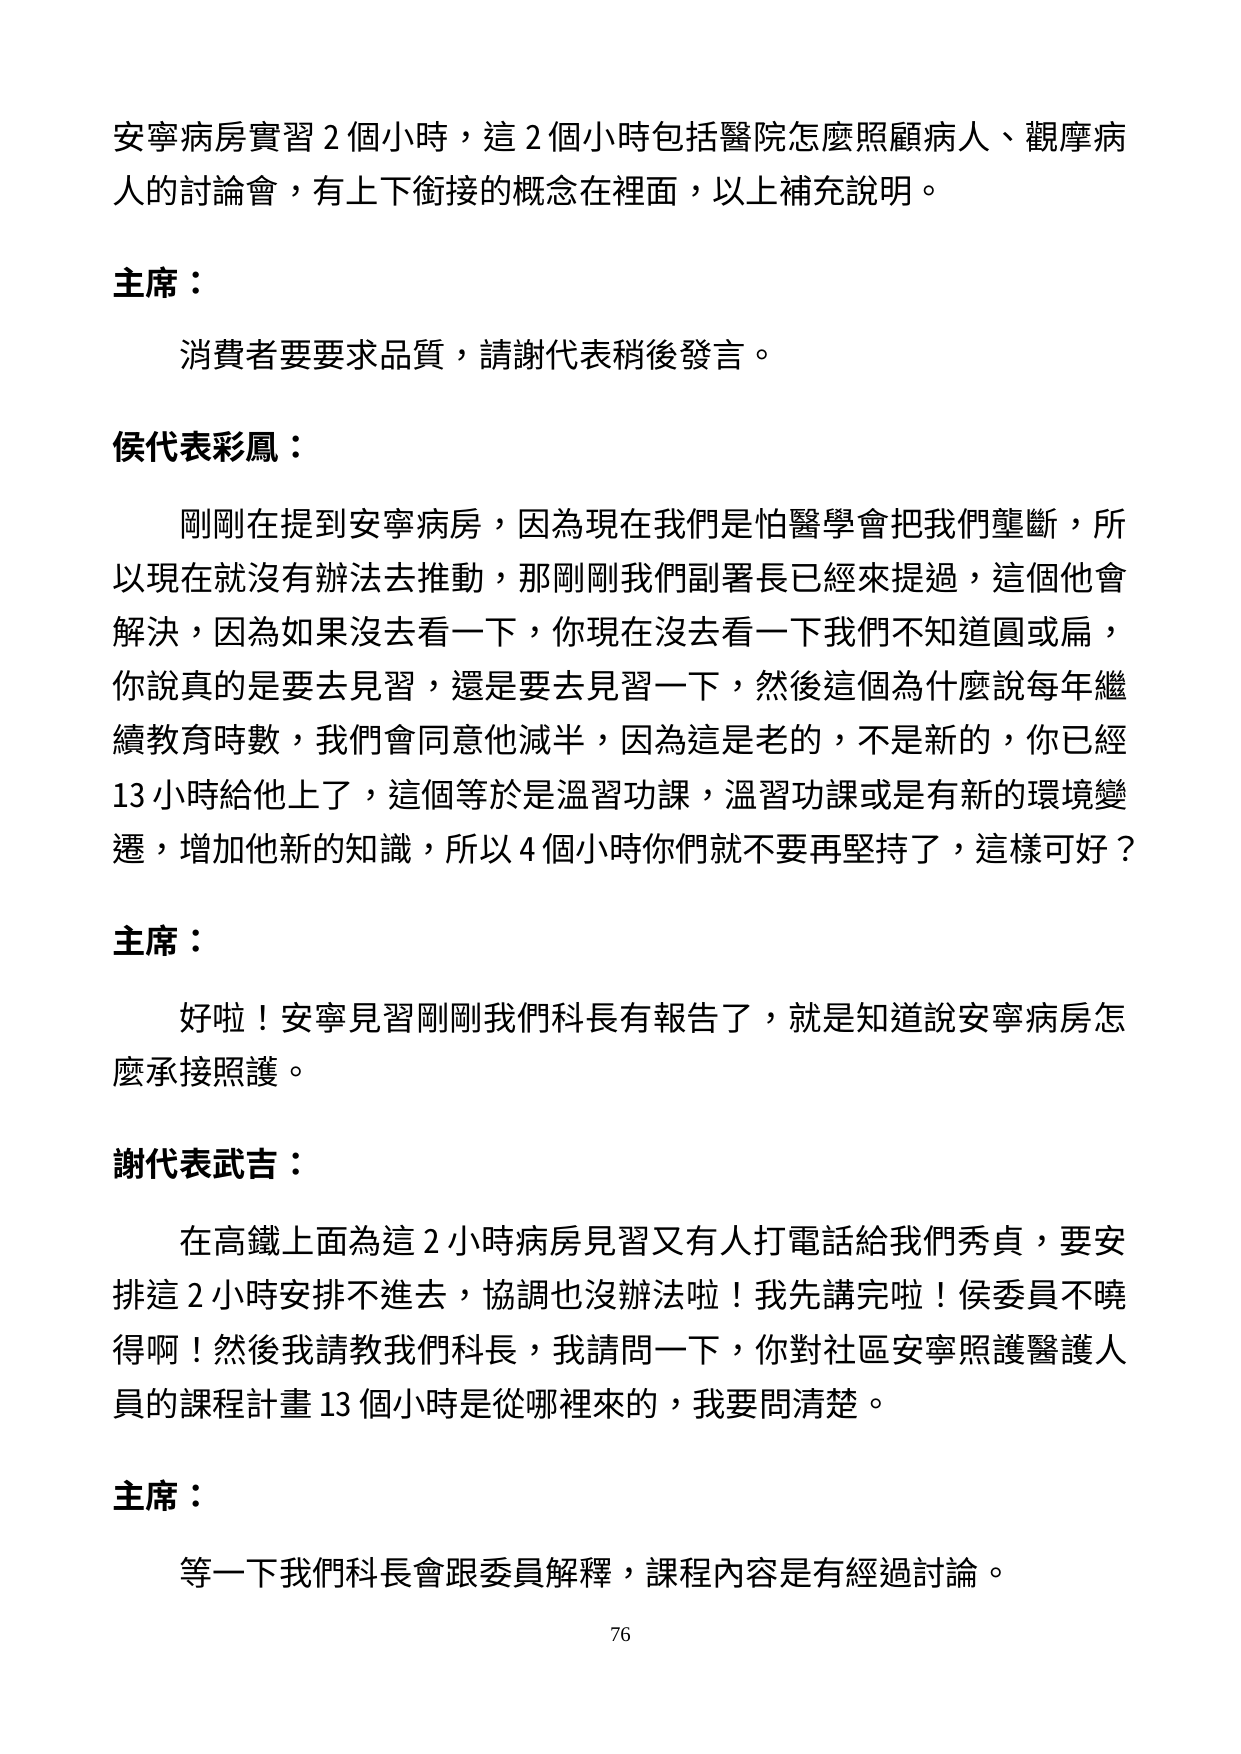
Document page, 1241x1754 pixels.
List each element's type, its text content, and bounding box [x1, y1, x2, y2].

text 謝代表武吉： [112, 1120, 1128, 1183]
text 在高鐵上面為這2小時病房見習又有人打電話給我們秀貞，要安排這2小時安排不進去，協調也沒辦法啦！我先講完啦！侯委員不曉得啊！然後我請教我們科長，我請問一下，你對社區安寧照護醫護人員的課程計畫13個小時是從哪裡來的，我要問清楚。 [112, 1209, 1128, 1426]
text 主席： [112, 1452, 1128, 1514]
text 等一下我們科長會跟委員解釋，課程內容是有經過討論。 [112, 1541, 1128, 1595]
text 侯代表彩鳳： [112, 403, 1128, 465]
text 剛剛在提到安寧病房，因為現在我們是怕醫學會把我們壟斷，所以現在就沒有辦法去推動，那剛剛我們副署長已經來提過，這個他會解決，因為如果沒去看一下，你現在沒去看一下我們不知道圓或扁，你說真的是要去見習，還是要去見習一下，然後這個為什麼說每年繼續教育時數，我們會同意他減半，因為這是老的，不是新的，你已經13小時給他上了，這個等於是溫習功課，溫習功課或是有新的環境變遷，增加他新的知識，所以4個小時你們就不要再堅持了，這樣可好？ [112, 492, 1128, 871]
text 消費者要要求品質，請謝代表稍後發言。 [112, 328, 1128, 377]
text 主席： [112, 897, 1128, 959]
text 主席： [112, 240, 1128, 302]
text 好啦！安寧見習剛剛我們科長有報告了，就是知道說安寧病房怎麼承接照護。 [112, 986, 1128, 1094]
text 安寧病房實習2個小時，這2個小時包括醫院怎麼照顧病人、觀摩病人的討論會，有上下銜接的概念在裡面，以上補充說明。 [112, 105, 1128, 213]
